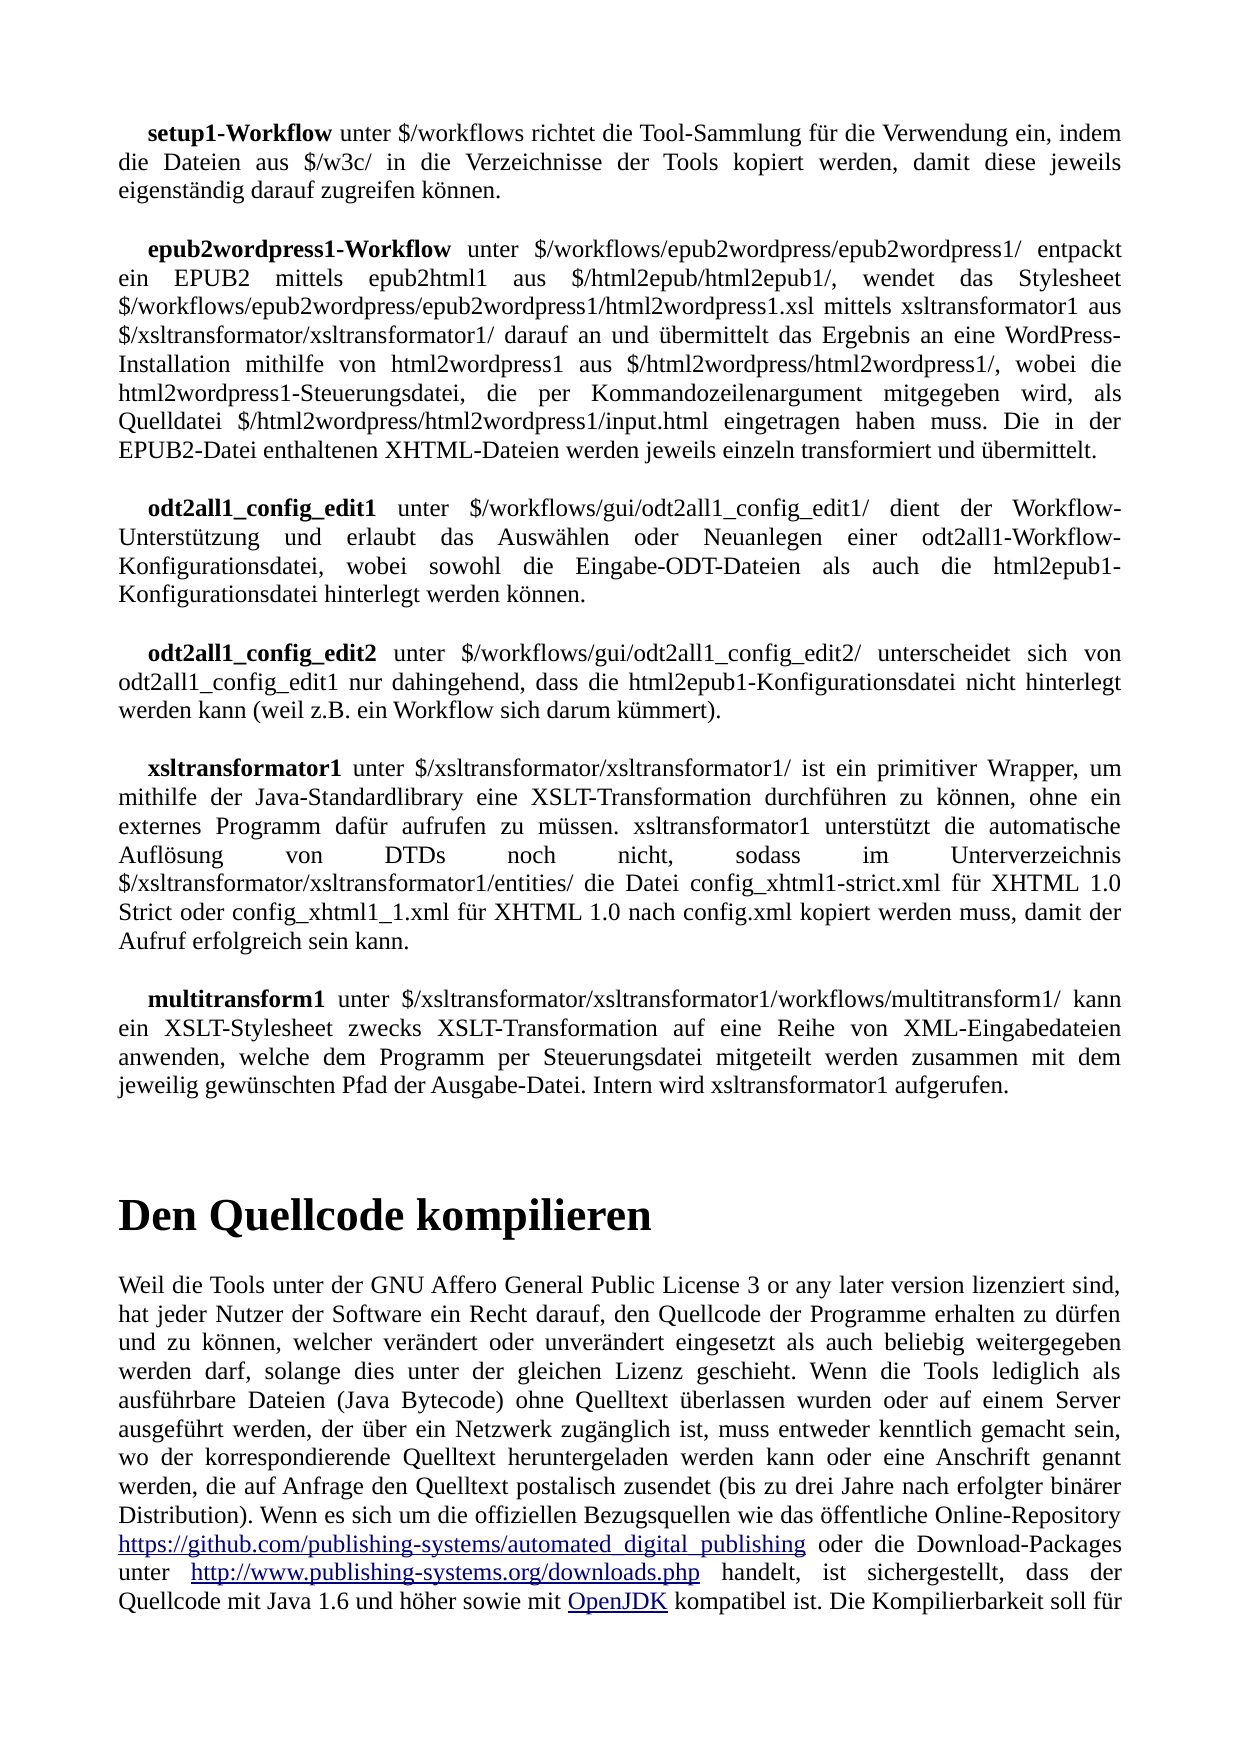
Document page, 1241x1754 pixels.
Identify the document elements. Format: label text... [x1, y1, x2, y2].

text odt2all1_config_edit2 unter $/workflows/gui/odt2all1_config_edit2/ unterscheidet sich von odt2all1_config_edit1 nur dahingehend, dass die html2epub1-Konfigurationsdatei nicht hinterlegt werden kann (weil z.B. ein Workflow sich darum kümmert). [118, 638, 1122, 724]
text Weil die Tools unter der GNU Affero General Public License 3 or any later version lizenziert sind, hat jeder Nutzer der Software ein Recht darauf, den Quellcode der Programme erhalten zu dürfen und zu können, welcher verändert oder unverändert eingesetzt als auch beliebig weitergegeben werden darf, solange dies unter der gleichen Lizenz geschieht. Wenn die Tools lediglich als ausführbare Dateien (Java Bytecode) ohne Quelltext überlassen wurden oder auf einem Server ausgeführt werden, der über ein Netzwerk zugänglich ist, muss entweder kenntlich gemacht sein, wo der korrespondierende Quelltext heruntergeladen werden kann oder eine Anschrift genannt werden, die auf Anfrage den Quelltext postalisch zusendet (bis zu drei Jahre nach erfolgter binärer Distribution). Wenn es sich um die offiziellen Bezugsquellen wie das öffentliche Online-Repository https://github.com/publishing-systems/automated_digital_publishing oder die Download-Packages unter http://www.publishing-systems.org/downloads.php handelt, ist sichergestellt, dass der Quellcode mit Java 1.6 und höher sowie mit OpenJDK kompatibel ist. Die Kompilierbarkeit soll für [118, 1270, 1122, 1615]
text setup1-Workflow unter $/workflows richtet die Tool-Sammlung für die Verwendung ein, indem die Dateien aus $/w3c/ in die Verzeichnisse der Tools kopiert werden, damit diese jeweils eigenständig darauf zugreifen können. [118, 118, 1122, 204]
text xsltransformator1 unter $/xsltransformator/xsltransformator1/ ist ein primitiver Wrapper, um mithilfe der Java-Standardlibrary eine XSLT-Transformation durchführen zu können, ohne ein externes Programm dafür aufrufen zu müssen. xsltransformator1 unterstützt die automatische Auflösung von DTDs noch nicht, sodass im Unterverzeichnis $/xsltransformator/xsltransformator1/entities/ die Datei config_xhtml1-strict.xml für XHTML 1.0 Strict oder config_xhtml1_1.xml für XHTML 1.0 nach config.xml kopiert werden muss, damit der Aufruf erfolgreich sein kann. [118, 753, 1122, 955]
text epub2wordpress1-Workflow unter $/workflows/epub2wordpress/epub2wordpress1/ entpackt ein EPUB2 mittels epub2html1 aus $/html2epub/html2epub1/, wendet das Stylesheet $/workflows/epub2wordpress/epub2wordpress1/html2wordpress1.xsl mittels xsltransformator1 aus $/xsltransformator/xsltransformator1/ darauf an und übermittelt das Ergebnis an eine WordPress-Installation mithilfe von html2wordpress1 aus $/html2wordpress/html2wordpress1/, wobei die html2wordpress1-Steuerungsdatei, die per Kommandozeilenargument mitgegeben wird, als Quelldatei $/html2wordpress/html2wordpress1/input.html eingetragen haben muss. Die in der EPUB2-Datei enthaltenen XHTML-Dateien werden jeweils einzeln transformiert und übermittelt. [118, 234, 1122, 464]
text odt2all1_config_edit1 unter $/workflows/gui/odt2all1_config_edit1/ dient der Workflow-Unterstützung und erlaubt das Auswählen oder Neuanlegen einer odt2all1-Workflow-Konfigurationsdatei, wobei sowohl die Eingabe-ODT-Dateien als auch die html2epub1-Konfigurationsdatei hinterlegt werden können. [118, 493, 1122, 608]
text multitransform1 unter $/xsltransformator/xsltransformator1/workflows/multitransform1/ kann ein XSLT-Stylesheet zwecks XSLT-Transformation auf eine Reihe von XML-Eingabedateien anwenden, welche dem Programm per Steuerungsdatei mitgeteilt werden zusammen mit dem jeweilig gewünschten Pfad der Ausgabe-Datei. Intern wird xsltransformator1 aufgerufen. [118, 984, 1122, 1099]
subtitle Den Quellcode kompilieren [118, 1188, 1122, 1241]
